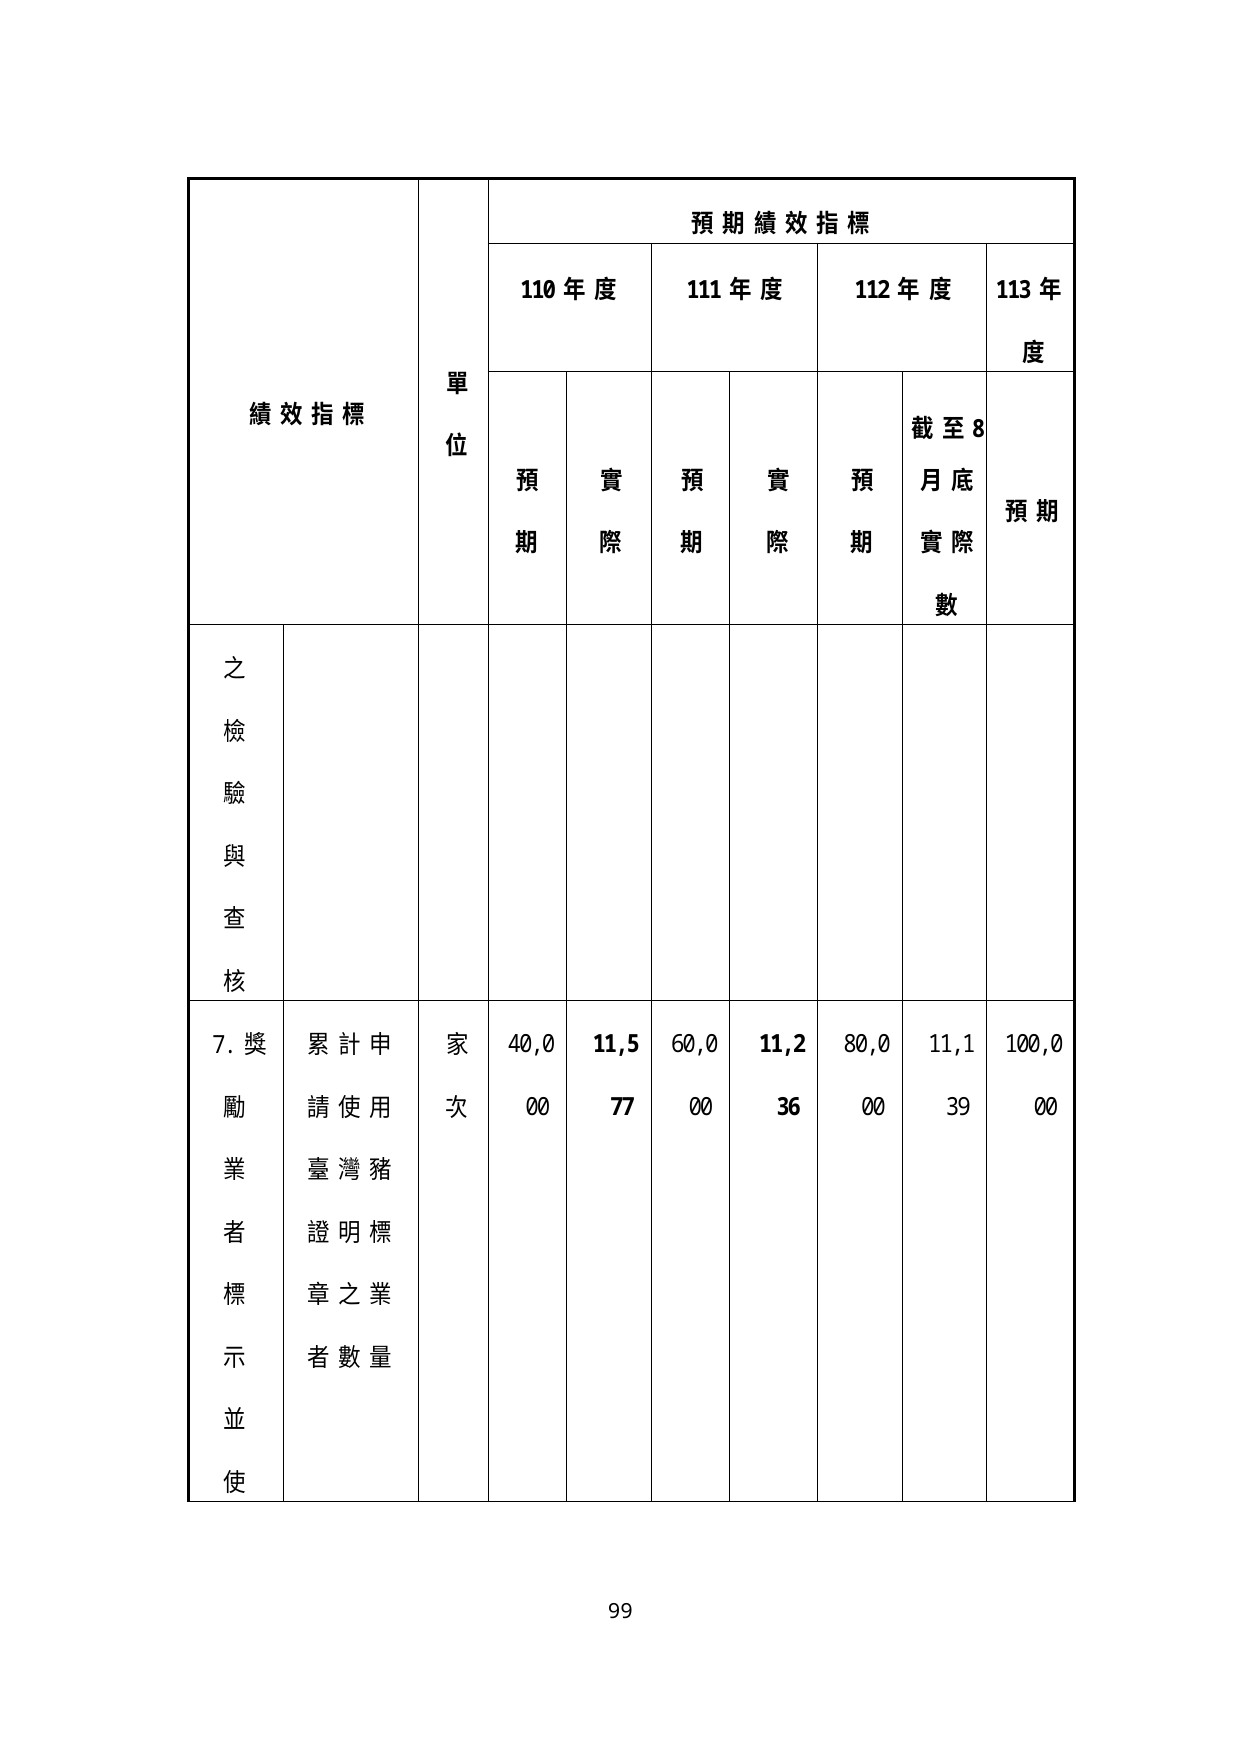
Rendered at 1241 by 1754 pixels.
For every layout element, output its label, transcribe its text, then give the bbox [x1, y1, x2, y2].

table_cell 40,000 [489, 1001, 566, 1501]
table_cell [818, 625, 902, 1000]
table_cell 110年度 [489, 244, 651, 371]
table_cell 家次 [419, 1001, 488, 1501]
table_cell 7.獎勵業者標示並使 [190, 1001, 283, 1501]
table_cell 預期 [489, 372, 566, 624]
table_cell 60,000 [652, 1001, 729, 1501]
table_cell [652, 625, 729, 1000]
table_cell 預期 [652, 372, 729, 624]
table_cell 累計申請使用臺灣豬證明標章之業者數量 [284, 1001, 418, 1501]
table_cell 截至8月底實際數 [903, 372, 986, 624]
table_cell 11,236 [730, 1001, 817, 1501]
table_header 績效指標 [190, 180, 418, 624]
table_cell [567, 625, 651, 1000]
table_header 預期績效指標 [489, 180, 1073, 243]
table_cell [903, 625, 986, 1000]
table_cell 之檢驗與查核 [190, 625, 283, 1000]
table_cell 11,139 [903, 1001, 986, 1501]
table_header 單位 [419, 180, 488, 624]
table_cell 111年度 [652, 244, 817, 371]
table_cell 實際 [567, 372, 651, 624]
table_cell 實際 [730, 372, 817, 624]
table_cell 預期 [818, 372, 902, 624]
table_cell 11,577 [567, 1001, 651, 1501]
table_cell 預期 [987, 372, 1073, 624]
table_cell [419, 625, 488, 1000]
table_cell 113年度 [987, 244, 1073, 371]
table_cell [489, 625, 566, 1000]
table_cell [987, 625, 1073, 1000]
table_cell [730, 625, 817, 1000]
table_cell 80,000 [818, 1001, 902, 1501]
table_cell 100,000 [987, 1001, 1073, 1501]
table_cell [284, 625, 418, 1000]
table_cell 112年度 [818, 244, 986, 371]
